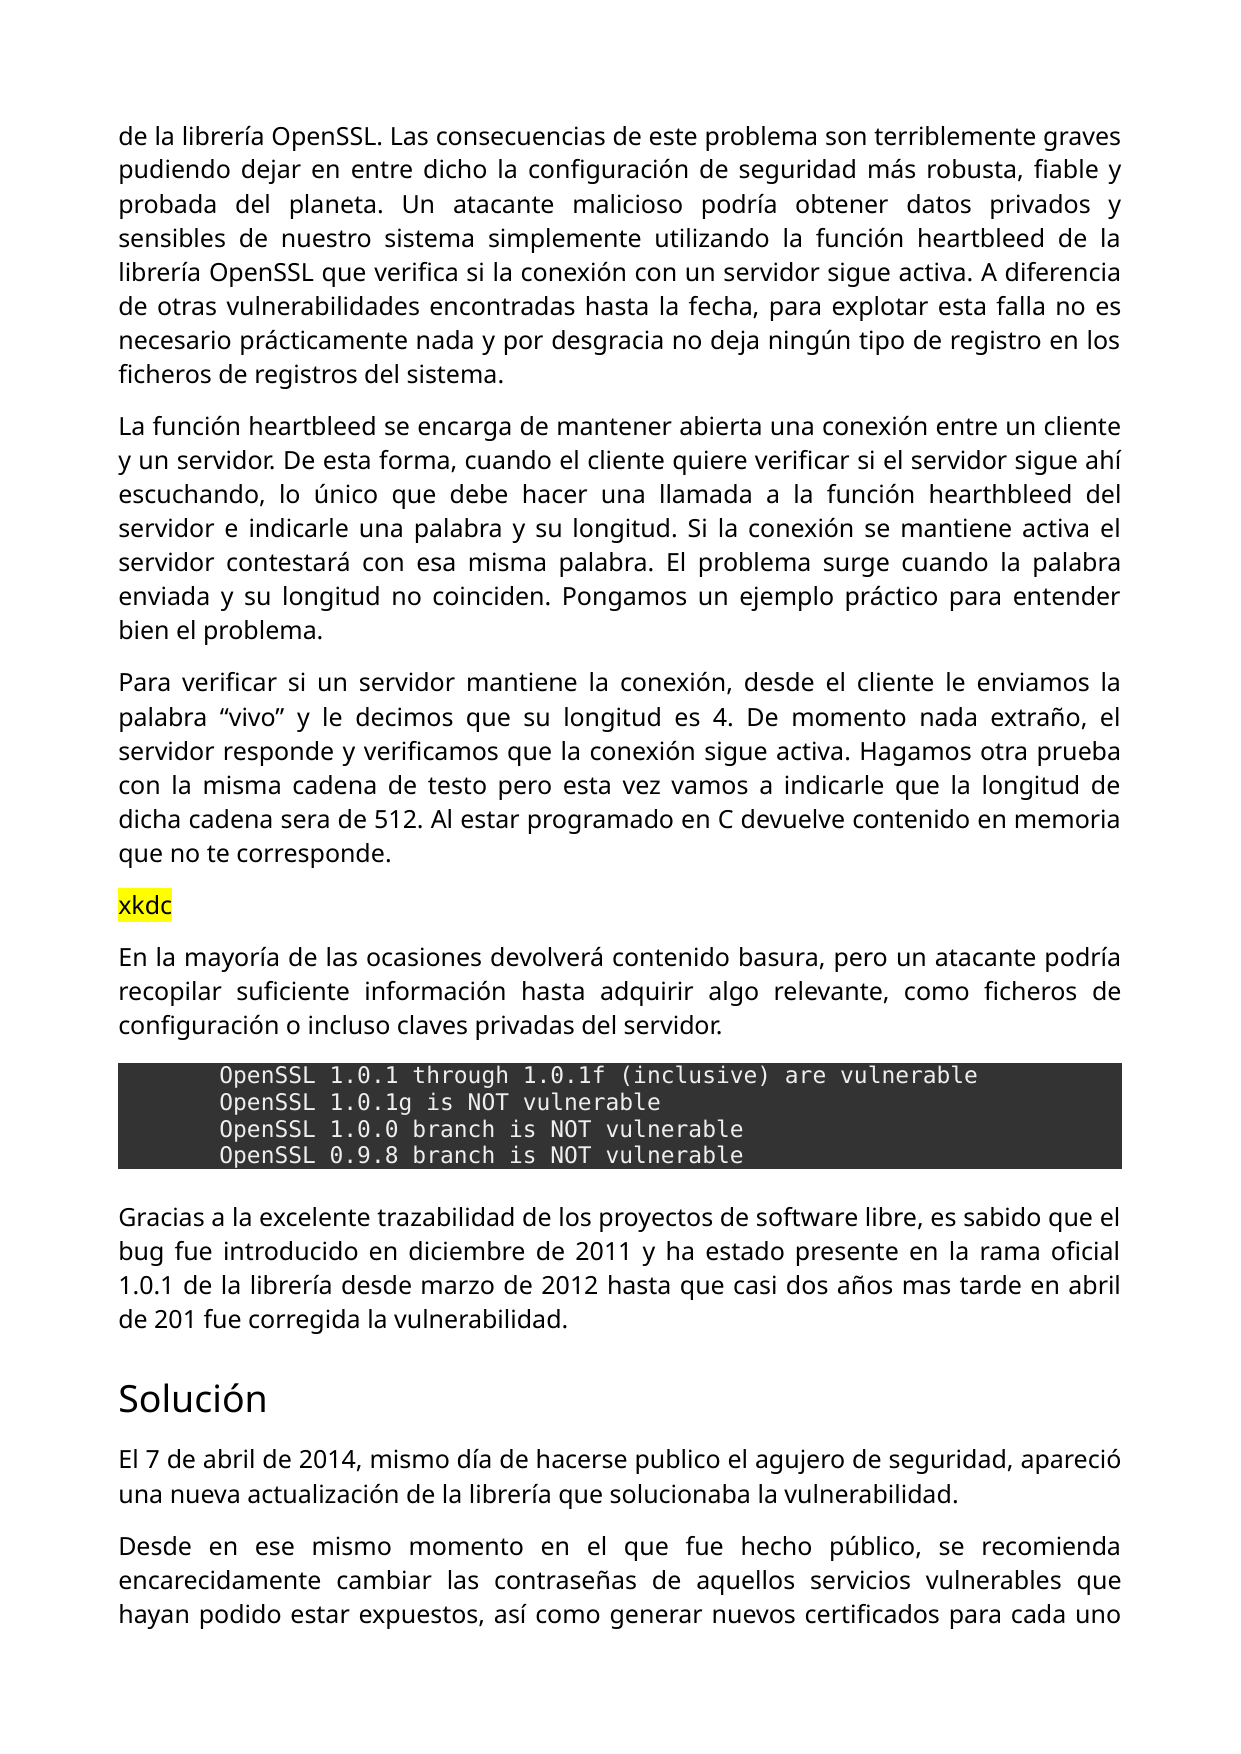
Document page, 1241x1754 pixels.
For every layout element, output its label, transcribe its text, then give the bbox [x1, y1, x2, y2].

text xkdc [118, 887, 1122, 922]
text de la librería OpenSSL. Las consecuencias de este problema son terriblemente graves pudiendo dejar en entre dicho la configuración de seguridad más robusta, fiable y probada del planeta. Un atacante malicioso podría obtener datos privados y sensibles de nuestro sistema simplemente utilizando la función heartbleed de la librería OpenSSL que verifica si la conexión con un servidor sigue activa. A diferencia de otras vulnerabilidades encontradas hasta la fecha, para explotar esta falla no es necesario prácticamente nada y por desgracia no deja ningún tipo de registro en los ficheros de registros del sistema. [118, 118, 1122, 391]
text OpenSSL 1.0.0 branch is NOT vulnerable [118, 1116, 1122, 1143]
text Gracias a la excelente trazabilidad de los proyectos de software libre, es sabido que el bug fue introducido en diciembre de 2011 y ha estado presente en la rama oficial 1.0.1 de la librería desde marzo de 2012 hasta que casi dos años mas tarde en abril de 201 fue corregida la vulnerabilidad. [118, 1199, 1122, 1336]
text Para verificar si un servidor mantiene la conexión, desde el cliente le enviamos la palabra “vivo” y le decimos que su longitud es 4. De momento nada extraño, el servidor responde y verificamos que la conexión sigue activa. Hagamos otra prueba con la misma cadena de testo pero esta vez vamos a indicarle que la longitud de dicha cadena sera de 512. Al estar programado en C devuelve contenido en memoria que no te corresponde. [118, 665, 1122, 869]
text La función heartbleed se encarga de mantener abierta una conexión entre un cliente y un servidor. De esta forma, cuando el cliente quiere verificar si el servidor sigue ahí escuchando, lo único que debe hacer una llamada a la función hearthbleed del servidor e indicarle una palabra y su longitud. Si la conexión se mantiene activa el servidor contestará con esa misma palabra. El problema surge cuando la palabra enviada y su longitud no coinciden. Pongamos un ejemplo práctico para entender bien el problema. [118, 409, 1122, 647]
text OpenSSL 0.9.8 branch is NOT vulnerable [118, 1143, 1122, 1169]
text En la mayoría de las ocasiones devolverá contenido basura, pero un atacante podría recopilar suficiente información hasta adquirir algo relevante, como ficheros de configuración o incluso claves privadas del servidor. [118, 939, 1122, 1042]
text OpenSSL 1.0.1g is NOT vulnerable [118, 1089, 1122, 1116]
text Desde en ese mismo momento en el que fue hecho público, se recomienda encarecidamente cambiar las contraseñas de aquellos servicios vulnerables que hayan podido estar expuestos, así como generar nuevos certificados para cada uno [118, 1528, 1122, 1631]
text OpenSSL 1.0.1 through 1.0.1f (inclusive) are vulnerable [118, 1063, 1122, 1089]
text El 7 de abril de 2014, mismo día de hacerse publico el agujero de seguridad, apareció una nueva actualización de la librería que solucionaba la vulnerabilidad. [118, 1442, 1122, 1510]
subtitle Solución [118, 1373, 1122, 1424]
